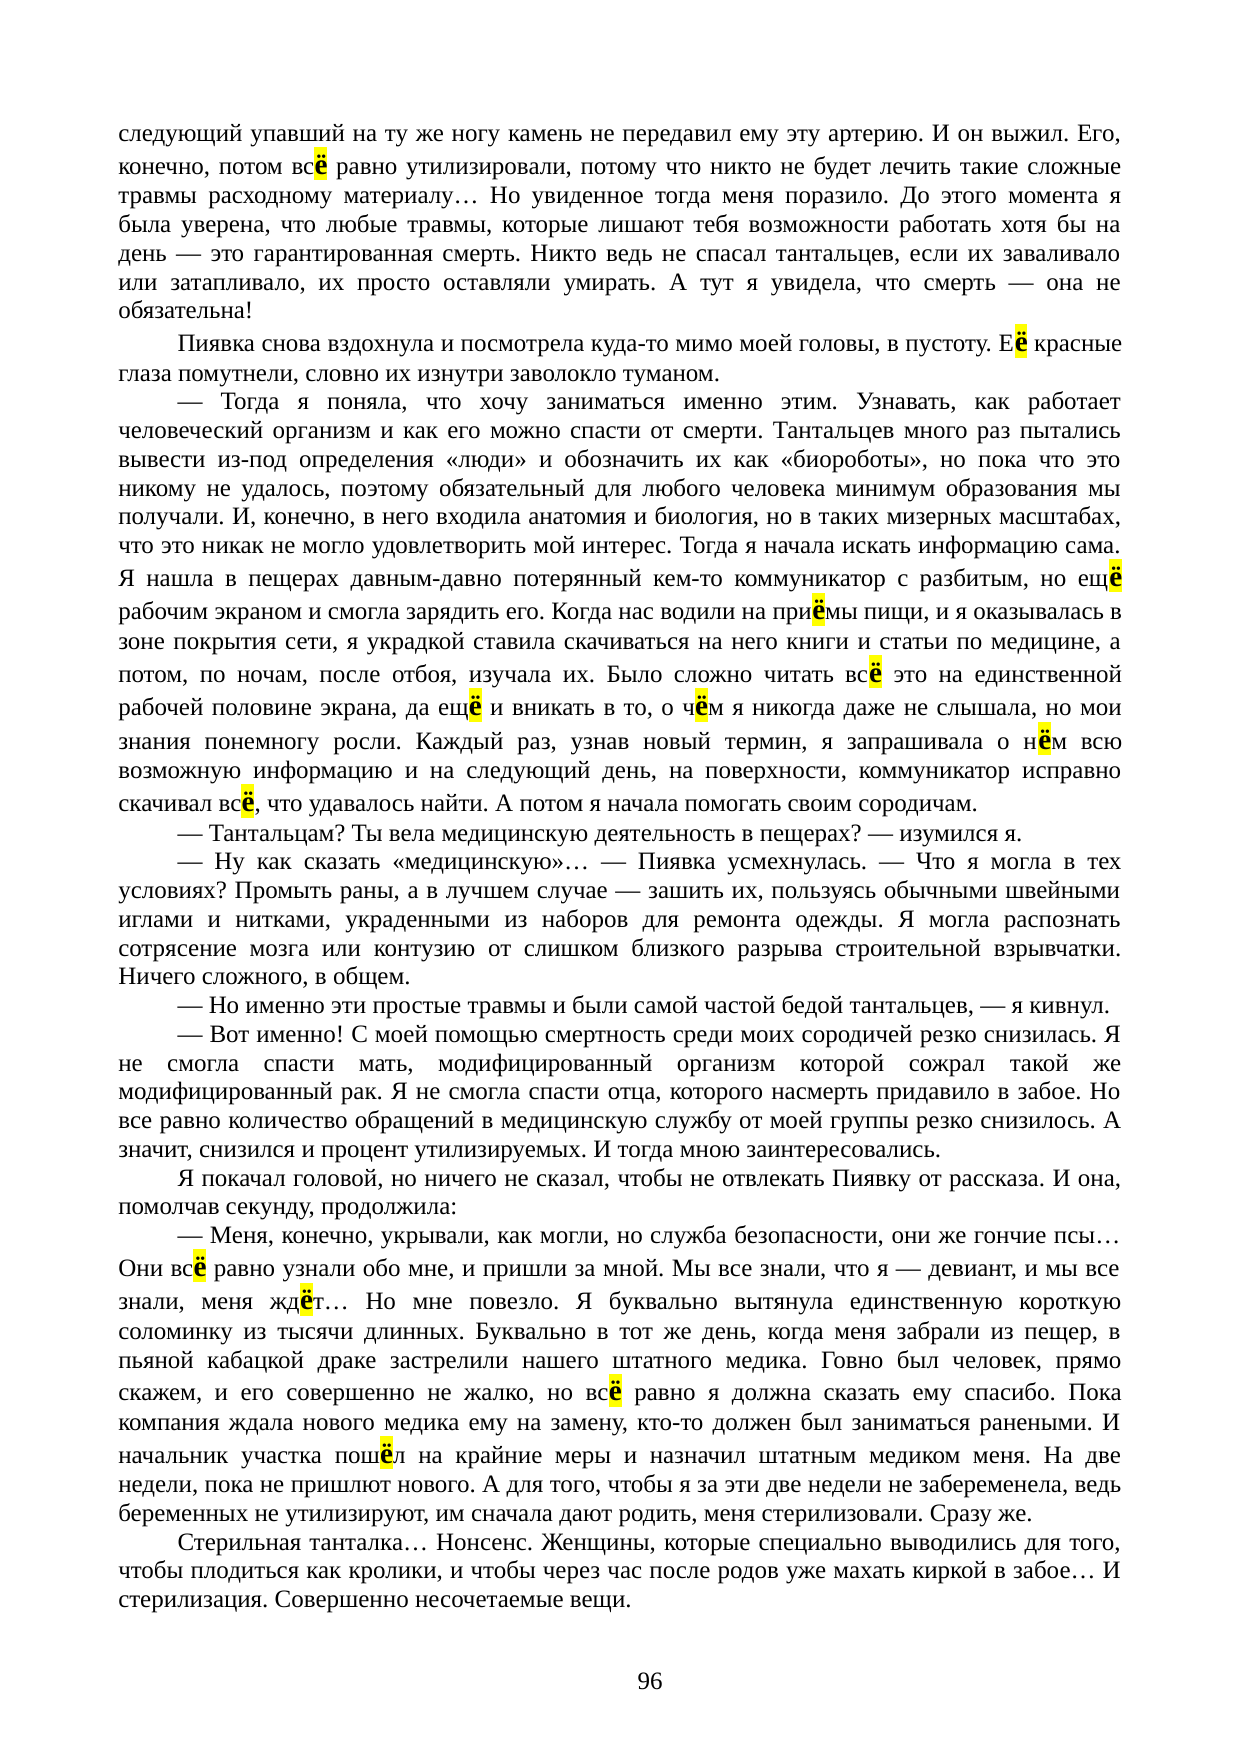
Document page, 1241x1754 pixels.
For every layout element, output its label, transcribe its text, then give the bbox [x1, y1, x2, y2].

text — Вот именно! С моей помощью смертность среди моих сородичей резко снизилась. Я не смогла спасти мать, модифицированный организм которой сожрал такой же модифицированный рак. Я не смогла спасти отца, которого насмерть придавило в забое. Но все равно количество обращений в медицинскую службу от моей группы резко снизилось. А значит, снизился и процент утилизируемых. И тогда мною заинтересовались. [118, 1019, 1122, 1163]
text — Но именно эти простые травмы и были самой частой бедой тантальцев, — я кивнул. [118, 990, 1122, 1019]
text следующий упавший на ту же ногу камень не передавил ему эту артерию. И он выжил. Его, конечно, потом всё равно утилизировали, потому что никто не будет лечить такие сложные травмы расходному материалу… Но увиденное тогда меня поразило. До этого момента я была уверена, что любые травмы, которые лишают тебя возможности работать хотя бы на день — это гарантированная смерть. Никто ведь не спасал тантальцев, если их заваливало или затапливало, их просто оставляли умирать. А тут я увидела, что смерть — она не обязательна! [118, 118, 1122, 324]
text — Тантальцам? Ты вела медицинскую деятельность в пещерах? — изумился я. [118, 818, 1122, 846]
text Я покачал головой, но ничего не сказал, чтобы не отвлекать Пиявку от рассказа. И она, помолчав секунду, продолжила: [118, 1163, 1122, 1220]
text — Тогда я поняла, что хочу заниматься именно этим. Узнавать, как работает человеческий организм и как его можно спасти от смерти. Тантальцев много раз пытались вывести из-под определения «люди» и обозначить их как «биороботы», но пока что это никому не удалось, поэтому обязательный для любого человека минимум образования мы получали. И, конечно, в него входила анатомия и биология, но в таких мизерных масштабах, что это никак не могло удовлетворить мой интерес. Тогда я начала искать информацию сама. Я нашла в пещерах давным-давно потерянный кем-то коммуникатор с разбитым, но ещё рабочим экраном и смогла зарядить его. Когда нас водили на приёмы пищи, и я оказывалась в зоне покрытия сети, я украдкой ставила скачиваться на него книги и статьи по медицине, а потом, по ночам, после отбоя, изучала их. Было сложно читать всё это на единственной рабочей половине экрана, да ещё и вникать в то, о чём я никогда даже не слышала, но мои знания понемногу росли. Каждый раз, узнав новый термин, я запрашивала о нём всю возможную информацию и на следующий день, на поверхности, коммуникатор исправно скачивал всё, что удавалось найти. А потом я начала помогать своим сородичам. [118, 386, 1122, 818]
text — Меня, конечно, укрывали, как могли, но служба безопасности, они же гончие псы… Они всё равно узнали обо мне, и пришли за мной. Мы все знали, что я — девиант, и мы все знали, меня ждёт… Но мне повезло. Я буквально вытянула единственную короткую соломинку из тысячи длинных. Буквально в тот же день, когда меня забрали из пещер, в пьяной кабацкой драке застрелили нашего штатного медика. Говно был человек, прямо скажем, и его совершенно не жалко, но всё равно я должна сказать ему спасибо. Пока компания ждала нового медика ему на замену, кто-то должен был заниматься ранеными. И начальник участка пошёл на крайние меры и назначил штатным медиком меня. На две недели, пока не пришлют нового. А для того, чтобы я за эти две недели не забеременела, ведь беременных не утилизируют, им сначала дают родить, меня стерилизовали. Сразу же. [118, 1220, 1122, 1527]
text Пиявка снова вздохнула и посмотрела куда-то мимо моей головы, в пустоту. Её красные глаза помутнели, словно их изнутри заволокло туманом. [118, 324, 1122, 386]
text — Ну как сказать «медицинскую»… — Пиявка усмехнулась. — Что я могла в тех условиях? Промыть раны, а в лучшем случае — зашить их, пользуясь обычными швейными иглами и нитками, украденными из наборов для ремонта одежды. Я могла распознать сотрясение мозга или контузию от слишком близкого разрыва строительной взрывчатки. Ничего сложного, в общем. [118, 846, 1122, 990]
text Стерильная танталка… Нонсенс. Женщины, которые специально выводились для того, чтобы плодиться как кролики, и чтобы через час после родов уже махать киркой в забое… И стерилизация. Совершенно несочетаемые вещи. [118, 1527, 1122, 1613]
